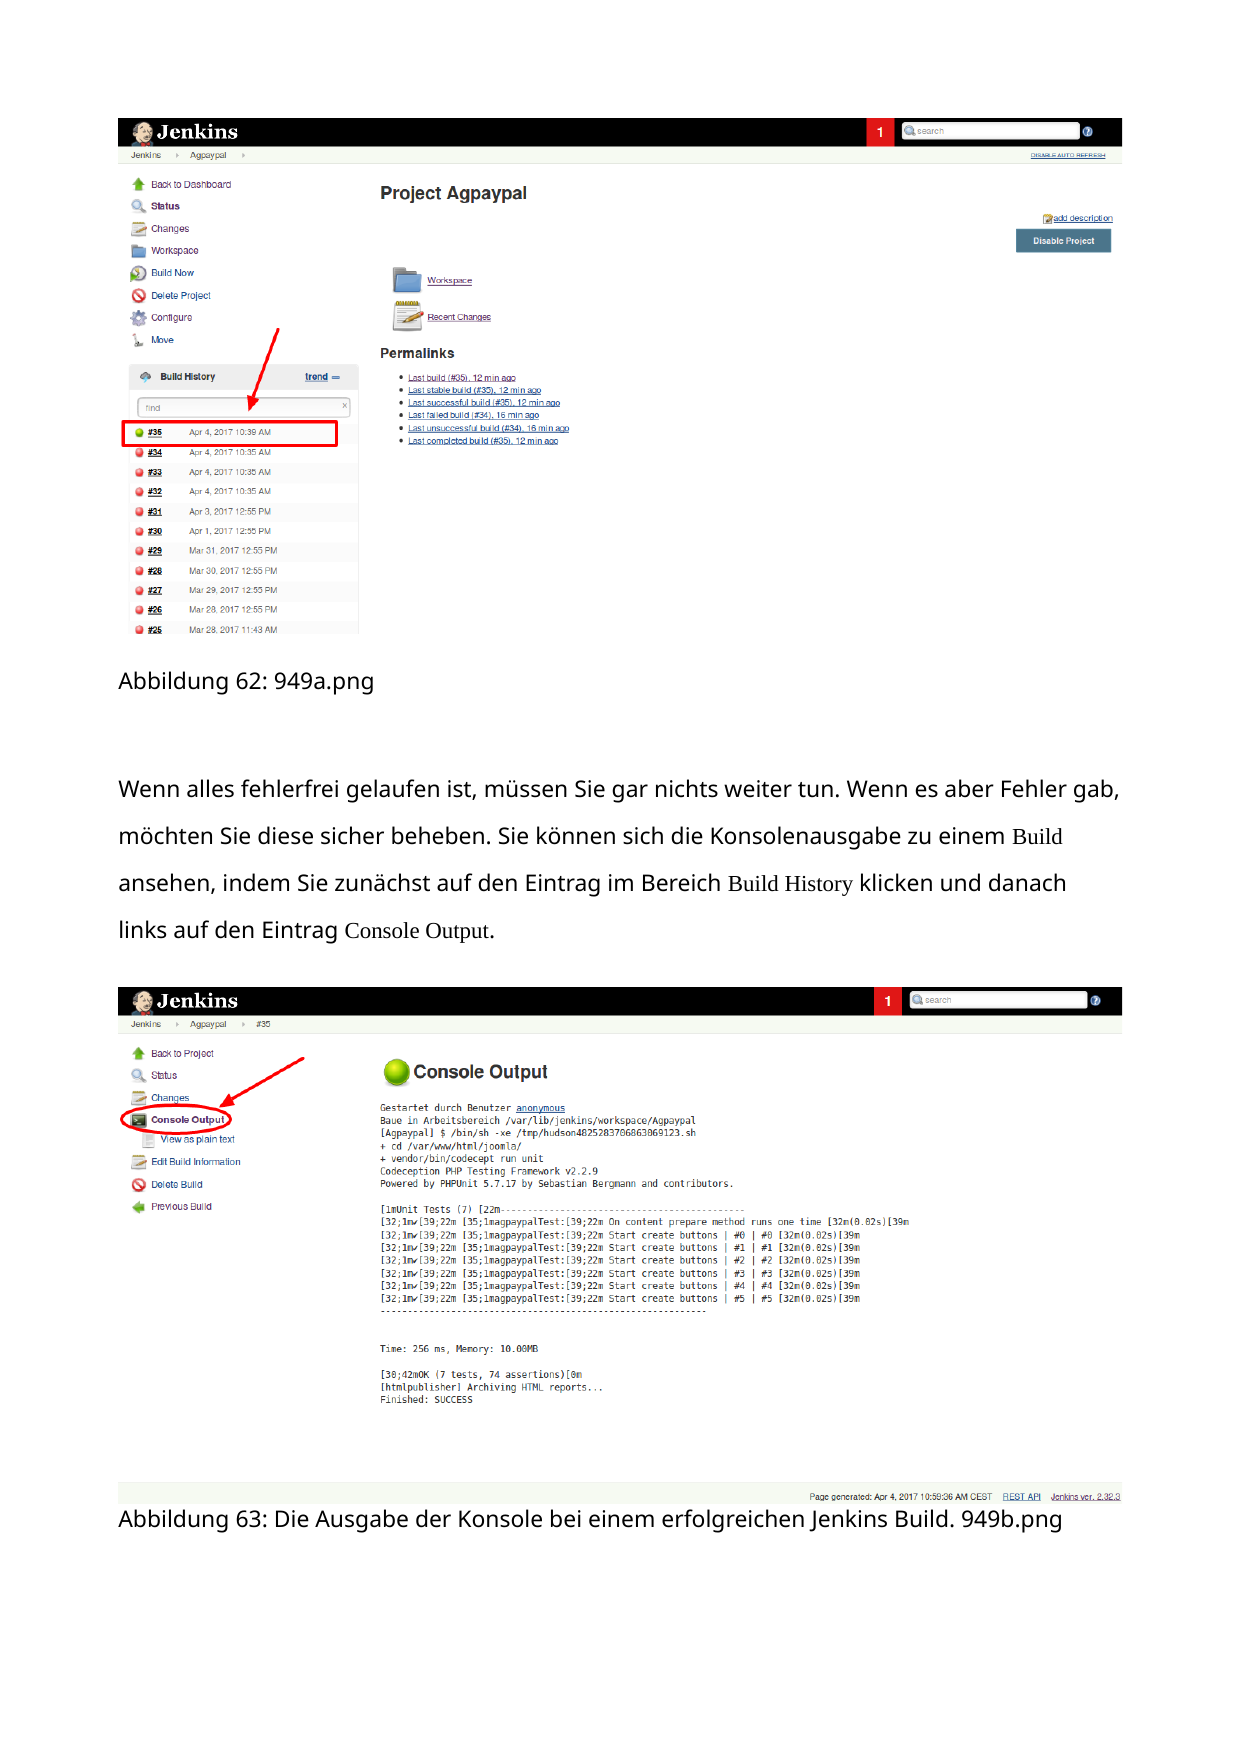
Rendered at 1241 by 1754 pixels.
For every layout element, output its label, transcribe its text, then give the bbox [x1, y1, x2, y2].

picture [118, 987, 1123, 1504]
text Wenn alles fehlerfrei gelaufen ist, müssen Sie gar nichts weiter tun. Wenn es aber Fehler gab, möchten Sie diese sicher beheben. Sie können sich die Konsolenausgabe zu einem Build ansehen, indem Sie zunächst auf den Eintrag im Bereich Build History klicken und danach links auf den Eintrag Console Output. [118, 773, 1122, 945]
text Abbildung 63: Die Ausgabe der Konsole bei einem erfolgreichen Jenkins Build. 949b.png [118, 1504, 1122, 1534]
text Abbildung 62: 949a.png [118, 634, 1122, 696]
picture [118, 118, 1123, 634]
